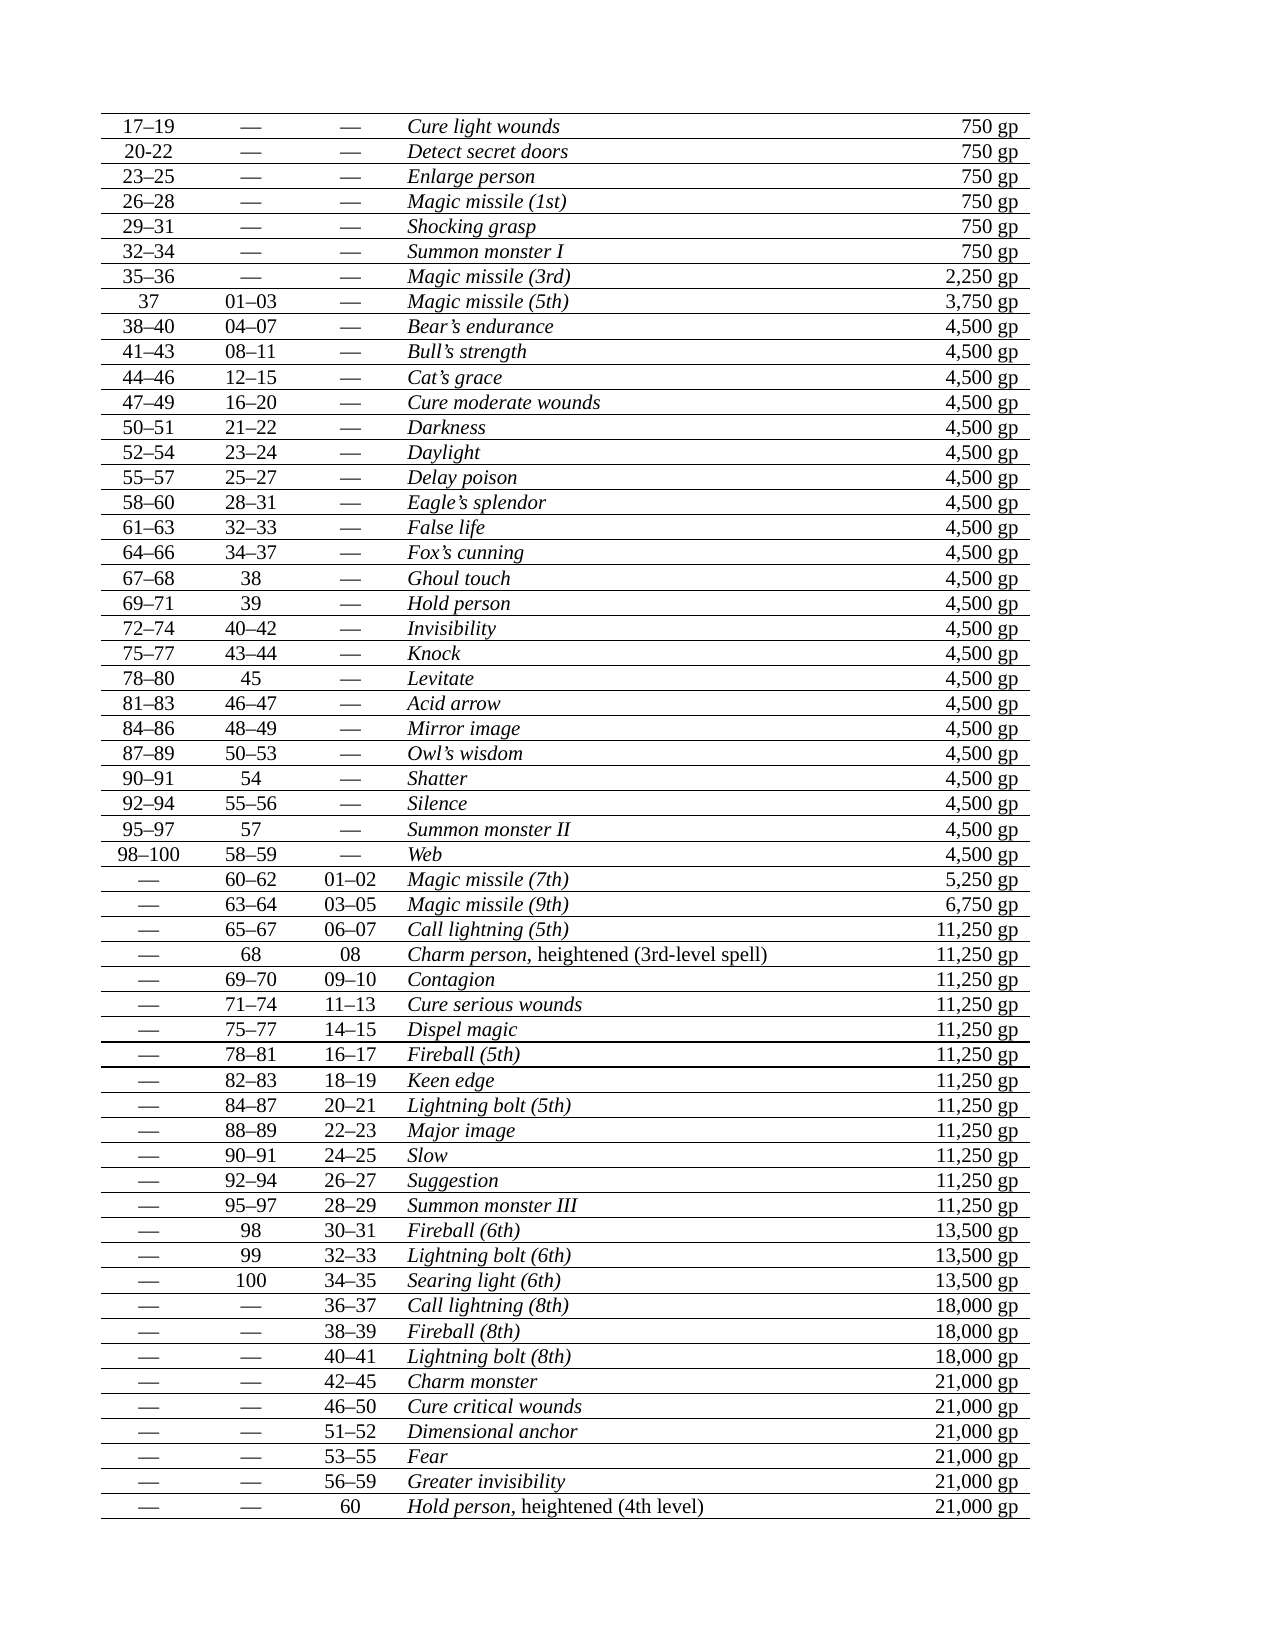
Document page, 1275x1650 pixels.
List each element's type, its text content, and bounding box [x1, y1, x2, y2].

table_cell 08 [305, 942, 395, 966]
table_cell 21,000 gp [863, 1494, 1030, 1518]
table_cell 38–39 [305, 1319, 395, 1343]
table_cell 11,250 gp [863, 1043, 1030, 1066]
table_cell — [196, 189, 305, 213]
table_cell 13,500 gp [863, 1243, 1030, 1267]
table_cell Eagle’s splendor [395, 490, 862, 514]
table_cell Shocking grasp [395, 214, 862, 238]
table_cell — [305, 691, 395, 715]
table_cell 47–49 [101, 390, 196, 414]
table_cell Greater invisibility [395, 1469, 862, 1493]
table_cell 13,500 gp [863, 1268, 1030, 1292]
table_cell 4,500 gp [863, 616, 1030, 640]
table_cell — [305, 164, 395, 188]
table_cell — [305, 741, 395, 765]
table_cell — [305, 816, 395, 841]
table_cell Call lightning (8th) [395, 1294, 862, 1317]
table_cell — [305, 666, 395, 690]
table_cell 92–94 [101, 791, 196, 815]
table_cell 11,250 gp [863, 1118, 1030, 1142]
table_cell 4,500 gp [863, 390, 1030, 414]
table_cell 55–56 [196, 791, 305, 815]
table_cell Hold person, heightened (4th level) [395, 1494, 862, 1518]
table_cell 52–54 [101, 440, 196, 464]
table_cell Fox’s cunning [395, 540, 862, 564]
table_cell 29–31 [101, 214, 196, 238]
table_cell — [305, 515, 395, 539]
table_cell 4,500 gp [863, 591, 1030, 614]
table_cell — [196, 1419, 305, 1443]
table_cell 16–17 [305, 1043, 395, 1066]
table_cell — [101, 1218, 196, 1242]
table_cell Enlarge person [395, 164, 862, 188]
table_cell 4,500 gp [863, 415, 1030, 439]
table_cell 72–74 [101, 616, 196, 640]
table_cell 40–42 [196, 616, 305, 640]
table_cell 81–83 [101, 691, 196, 715]
table_cell — [305, 716, 395, 740]
table_cell Delay poison [395, 465, 862, 489]
table_cell 25–27 [196, 465, 305, 489]
table_cell 750 gp [863, 189, 1030, 213]
table_cell 82–83 [196, 1068, 305, 1092]
table_cell 90–91 [101, 766, 196, 790]
table_cell 78–80 [101, 666, 196, 690]
table_cell 21,000 gp [863, 1369, 1030, 1393]
table_cell 23–24 [196, 440, 305, 464]
table_cell 4,500 gp [863, 716, 1030, 740]
table_cell 21,000 gp [863, 1444, 1030, 1468]
table_cell — [305, 214, 395, 238]
table_cell — [305, 289, 395, 313]
table_cell 01–02 [305, 867, 395, 891]
table_cell 4,500 gp [863, 490, 1030, 514]
table_cell — [101, 1268, 196, 1292]
table_cell 65–67 [196, 917, 305, 941]
table_cell Summon monster I [395, 239, 862, 263]
table_cell — [101, 1494, 196, 1518]
table_cell 4,500 gp [863, 816, 1030, 841]
table_cell Daylight [395, 440, 862, 464]
table_cell 75–77 [101, 641, 196, 665]
table_cell 22–23 [305, 1118, 395, 1142]
table_cell 88–89 [196, 1118, 305, 1142]
table_cell — [196, 1369, 305, 1393]
table_cell — [305, 490, 395, 514]
table_cell Ghoul touch [395, 565, 862, 589]
table_cell 58–59 [196, 842, 305, 866]
table_cell 54 [196, 766, 305, 790]
table_cell 4,500 gp [863, 465, 1030, 489]
table_cell 750 gp [863, 114, 1030, 138]
table_cell Cure moderate wounds [395, 390, 862, 414]
table_cell 28–31 [196, 490, 305, 514]
table_cell 4,500 gp [863, 314, 1030, 338]
table_cell — [305, 766, 395, 790]
table_cell — [101, 1143, 196, 1167]
table_cell False life [395, 515, 862, 539]
table_cell — [305, 616, 395, 640]
table_cell 71–74 [196, 992, 305, 1016]
table_cell Detect secret doors [395, 139, 862, 163]
table_cell — [305, 591, 395, 614]
table_cell Dispel magic [395, 1017, 862, 1041]
table_cell 32–33 [196, 515, 305, 539]
table_cell 78–81 [196, 1043, 305, 1066]
table_cell — [196, 1444, 305, 1468]
table_cell 100 [196, 1268, 305, 1292]
table_cell 69–71 [101, 591, 196, 614]
table_cell 16–20 [196, 390, 305, 414]
table_cell Shatter [395, 766, 862, 790]
table_cell — [305, 189, 395, 213]
table_cell — [101, 1017, 196, 1041]
table_cell 26–28 [101, 189, 196, 213]
table_cell — [196, 139, 305, 163]
table_cell — [101, 992, 196, 1016]
table_cell 4,500 gp [863, 641, 1030, 665]
table_cell 18–19 [305, 1068, 395, 1092]
table_cell — [305, 540, 395, 564]
table_cell 21–22 [196, 415, 305, 439]
table_cell Major image [395, 1118, 862, 1142]
table_cell — [196, 1469, 305, 1493]
table_cell 40–41 [305, 1344, 395, 1368]
table_cell 03–05 [305, 892, 395, 916]
table_cell 4,500 gp [863, 766, 1030, 790]
table_cell Darkness [395, 415, 862, 439]
table_cell Suggestion [395, 1168, 862, 1192]
table_cell 11,250 gp [863, 917, 1030, 941]
table_cell — [101, 1294, 196, 1317]
table_cell 4,500 gp [863, 666, 1030, 690]
table_cell Dimensional anchor [395, 1419, 862, 1443]
table_cell 01–03 [196, 289, 305, 313]
table_cell — [305, 415, 395, 439]
table_cell — [196, 1394, 305, 1418]
table_cell 11,250 gp [863, 1193, 1030, 1217]
table_cell 34–35 [305, 1268, 395, 1292]
table_cell 4,500 gp [863, 791, 1030, 815]
table_cell 11,250 gp [863, 1168, 1030, 1192]
table_cell 63–64 [196, 892, 305, 916]
table_cell Cure critical wounds [395, 1394, 862, 1418]
table_cell Owl’s wisdom [395, 741, 862, 765]
table_cell 11,250 gp [863, 1093, 1030, 1117]
table_cell 04–07 [196, 314, 305, 338]
table_cell — [101, 1168, 196, 1192]
table_cell Silence [395, 791, 862, 815]
table_cell — [305, 565, 395, 589]
table_cell — [196, 1494, 305, 1518]
table_cell — [101, 1243, 196, 1267]
table_cell 18,000 gp [863, 1294, 1030, 1317]
table_cell 45 [196, 666, 305, 690]
table_cell — [101, 1419, 196, 1443]
table_cell 92–94 [196, 1168, 305, 1192]
table_cell 34–37 [196, 540, 305, 564]
table_cell — [196, 114, 305, 138]
table_cell 14–15 [305, 1017, 395, 1041]
table_cell 4,500 gp [863, 565, 1030, 589]
table_cell Bear’s endurance [395, 314, 862, 338]
table_cell — [305, 114, 395, 138]
table_cell — [101, 967, 196, 991]
table_cell — [305, 842, 395, 866]
table_cell 84–86 [101, 716, 196, 740]
table_cell 46–47 [196, 691, 305, 715]
table_cell Magic missile (1st) [395, 189, 862, 213]
table_cell — [101, 1469, 196, 1493]
table_cell 58–60 [101, 490, 196, 514]
table_cell 28–29 [305, 1193, 395, 1217]
table_cell — [196, 264, 305, 288]
table_cell 46–50 [305, 1394, 395, 1418]
table_cell — [305, 365, 395, 389]
table_cell — [305, 340, 395, 363]
table_cell 6,750 gp [863, 892, 1030, 916]
table_cell 4,500 gp [863, 515, 1030, 539]
table_cell 87–89 [101, 741, 196, 765]
table_cell 750 gp [863, 139, 1030, 163]
table_cell 12–15 [196, 365, 305, 389]
table_cell 95–97 [196, 1193, 305, 1217]
table_cell 5,250 gp [863, 867, 1030, 891]
table_cell 44–46 [101, 365, 196, 389]
table_cell Knock [395, 641, 862, 665]
table_cell — [101, 1319, 196, 1343]
table_cell 20-22 [101, 139, 196, 163]
table_cell 67–68 [101, 565, 196, 589]
table_cell — [101, 892, 196, 916]
table_cell 18,000 gp [863, 1344, 1030, 1368]
table_cell 36–37 [305, 1294, 395, 1317]
table_cell 06–07 [305, 917, 395, 941]
table_cell Fireball (5th) [395, 1043, 862, 1066]
table_cell Magic missile (7th) [395, 867, 862, 891]
table_cell Levitate [395, 666, 862, 690]
table_cell — [196, 164, 305, 188]
table_cell Charm person, heightened (3rd-level spell) [395, 942, 862, 966]
table_cell 2,250 gp [863, 264, 1030, 288]
table_cell 26–27 [305, 1168, 395, 1192]
table_cell Keen edge [395, 1068, 862, 1092]
table_cell 38 [196, 565, 305, 589]
table_cell — [305, 465, 395, 489]
table_cell Magic missile (5th) [395, 289, 862, 313]
table_cell — [101, 1344, 196, 1368]
table_cell — [101, 867, 196, 891]
table_cell — [101, 1444, 196, 1468]
table_cell Cure light wounds [395, 114, 862, 138]
table_cell Invisibility [395, 616, 862, 640]
table_cell 95–97 [101, 816, 196, 841]
table_cell Lightning bolt (8th) [395, 1344, 862, 1368]
table_cell 11,250 gp [863, 942, 1030, 966]
table_cell 4,500 gp [863, 741, 1030, 765]
table_cell — [101, 1118, 196, 1142]
table_cell — [196, 239, 305, 263]
table_cell 56–59 [305, 1469, 395, 1493]
table_cell — [305, 314, 395, 338]
table_cell 64–66 [101, 540, 196, 564]
table_cell — [305, 139, 395, 163]
table_cell 3,750 gp [863, 289, 1030, 313]
table_cell 750 gp [863, 214, 1030, 238]
table_cell Web [395, 842, 862, 866]
table_cell 11,250 gp [863, 967, 1030, 991]
table_cell 11,250 gp [863, 1143, 1030, 1167]
table_cell 09–10 [305, 967, 395, 991]
table_cell 4,500 gp [863, 340, 1030, 363]
table_cell 75–77 [196, 1017, 305, 1041]
table_cell 11,250 gp [863, 992, 1030, 1016]
table_cell Bull’s strength [395, 340, 862, 363]
table_cell 61–63 [101, 515, 196, 539]
table_cell 50–51 [101, 415, 196, 439]
table_cell — [305, 791, 395, 815]
table_cell 98–100 [101, 842, 196, 866]
table_cell 24–25 [305, 1143, 395, 1167]
table_cell Acid arrow [395, 691, 862, 715]
table_cell 60–62 [196, 867, 305, 891]
table_cell 42–45 [305, 1369, 395, 1393]
table_cell — [305, 239, 395, 263]
table_cell 41–43 [101, 340, 196, 363]
table_cell 08–11 [196, 340, 305, 363]
table_cell — [196, 1294, 305, 1317]
table_cell Magic missile (9th) [395, 892, 862, 916]
table_cell — [101, 1043, 196, 1066]
table_cell Magic missile (3rd) [395, 264, 862, 288]
table_cell 35–36 [101, 264, 196, 288]
table_cell — [101, 917, 196, 941]
table_cell Hold person [395, 591, 862, 614]
table_cell Searing light (6th) [395, 1268, 862, 1292]
table_cell 11,250 gp [863, 1068, 1030, 1092]
table_cell Lightning bolt (5th) [395, 1093, 862, 1117]
table_cell 21,000 gp [863, 1419, 1030, 1443]
table_cell Lightning bolt (6th) [395, 1243, 862, 1267]
table_cell Summon monster II [395, 816, 862, 841]
table_cell — [101, 1394, 196, 1418]
table_cell 84–87 [196, 1093, 305, 1117]
table_cell 750 gp [863, 164, 1030, 188]
table_cell Cure serious wounds [395, 992, 862, 1016]
table_cell 39 [196, 591, 305, 614]
table_cell 37 [101, 289, 196, 313]
table_cell 99 [196, 1243, 305, 1267]
table_cell — [305, 440, 395, 464]
table_cell 21,000 gp [863, 1394, 1030, 1418]
table_cell Fireball (6th) [395, 1218, 862, 1242]
table_cell 17–19 [101, 114, 196, 138]
table_cell 32–34 [101, 239, 196, 263]
table_cell — [101, 942, 196, 966]
table_cell 43–44 [196, 641, 305, 665]
table_cell 48–49 [196, 716, 305, 740]
table_cell 69–70 [196, 967, 305, 991]
table_cell Fear [395, 1444, 862, 1468]
table_cell 13,500 gp [863, 1218, 1030, 1242]
table_cell Call lightning (5th) [395, 917, 862, 941]
table_cell 98 [196, 1218, 305, 1242]
table_cell 90–91 [196, 1143, 305, 1167]
table_cell 4,500 gp [863, 540, 1030, 564]
table_cell Mirror image [395, 716, 862, 740]
table_cell — [101, 1193, 196, 1217]
table_cell — [305, 390, 395, 414]
table_cell 20–21 [305, 1093, 395, 1117]
table_cell 11,250 gp [863, 1017, 1030, 1041]
table_cell Summon monster III [395, 1193, 862, 1217]
table_cell 68 [196, 942, 305, 966]
table_cell — [101, 1068, 196, 1092]
table_cell Fireball (8th) [395, 1319, 862, 1343]
table_cell 18,000 gp [863, 1319, 1030, 1343]
table_cell 4,500 gp [863, 365, 1030, 389]
table_cell Contagion [395, 967, 862, 991]
table_cell 51–52 [305, 1419, 395, 1443]
table_cell 57 [196, 816, 305, 841]
table_cell — [196, 214, 305, 238]
table_cell 4,500 gp [863, 842, 1030, 866]
table_cell Charm monster [395, 1369, 862, 1393]
table_cell 750 gp [863, 239, 1030, 263]
table_cell Cat’s grace [395, 365, 862, 389]
table_cell 60 [305, 1494, 395, 1518]
table_cell — [196, 1344, 305, 1368]
table_cell 11–13 [305, 992, 395, 1016]
table_cell Slow [395, 1143, 862, 1167]
table_cell 50–53 [196, 741, 305, 765]
table_cell — [305, 264, 395, 288]
table_cell — [305, 641, 395, 665]
table_cell — [196, 1319, 305, 1343]
table_cell 4,500 gp [863, 691, 1030, 715]
table_cell 4,500 gp [863, 440, 1030, 464]
table_cell 21,000 gp [863, 1469, 1030, 1493]
table_cell — [101, 1369, 196, 1393]
table_cell 30–31 [305, 1218, 395, 1242]
table_cell — [101, 1093, 196, 1117]
table_cell 53–55 [305, 1444, 395, 1468]
table_cell 32–33 [305, 1243, 395, 1267]
table_cell 38–40 [101, 314, 196, 338]
table_cell 23–25 [101, 164, 196, 188]
table_cell 55–57 [101, 465, 196, 489]
